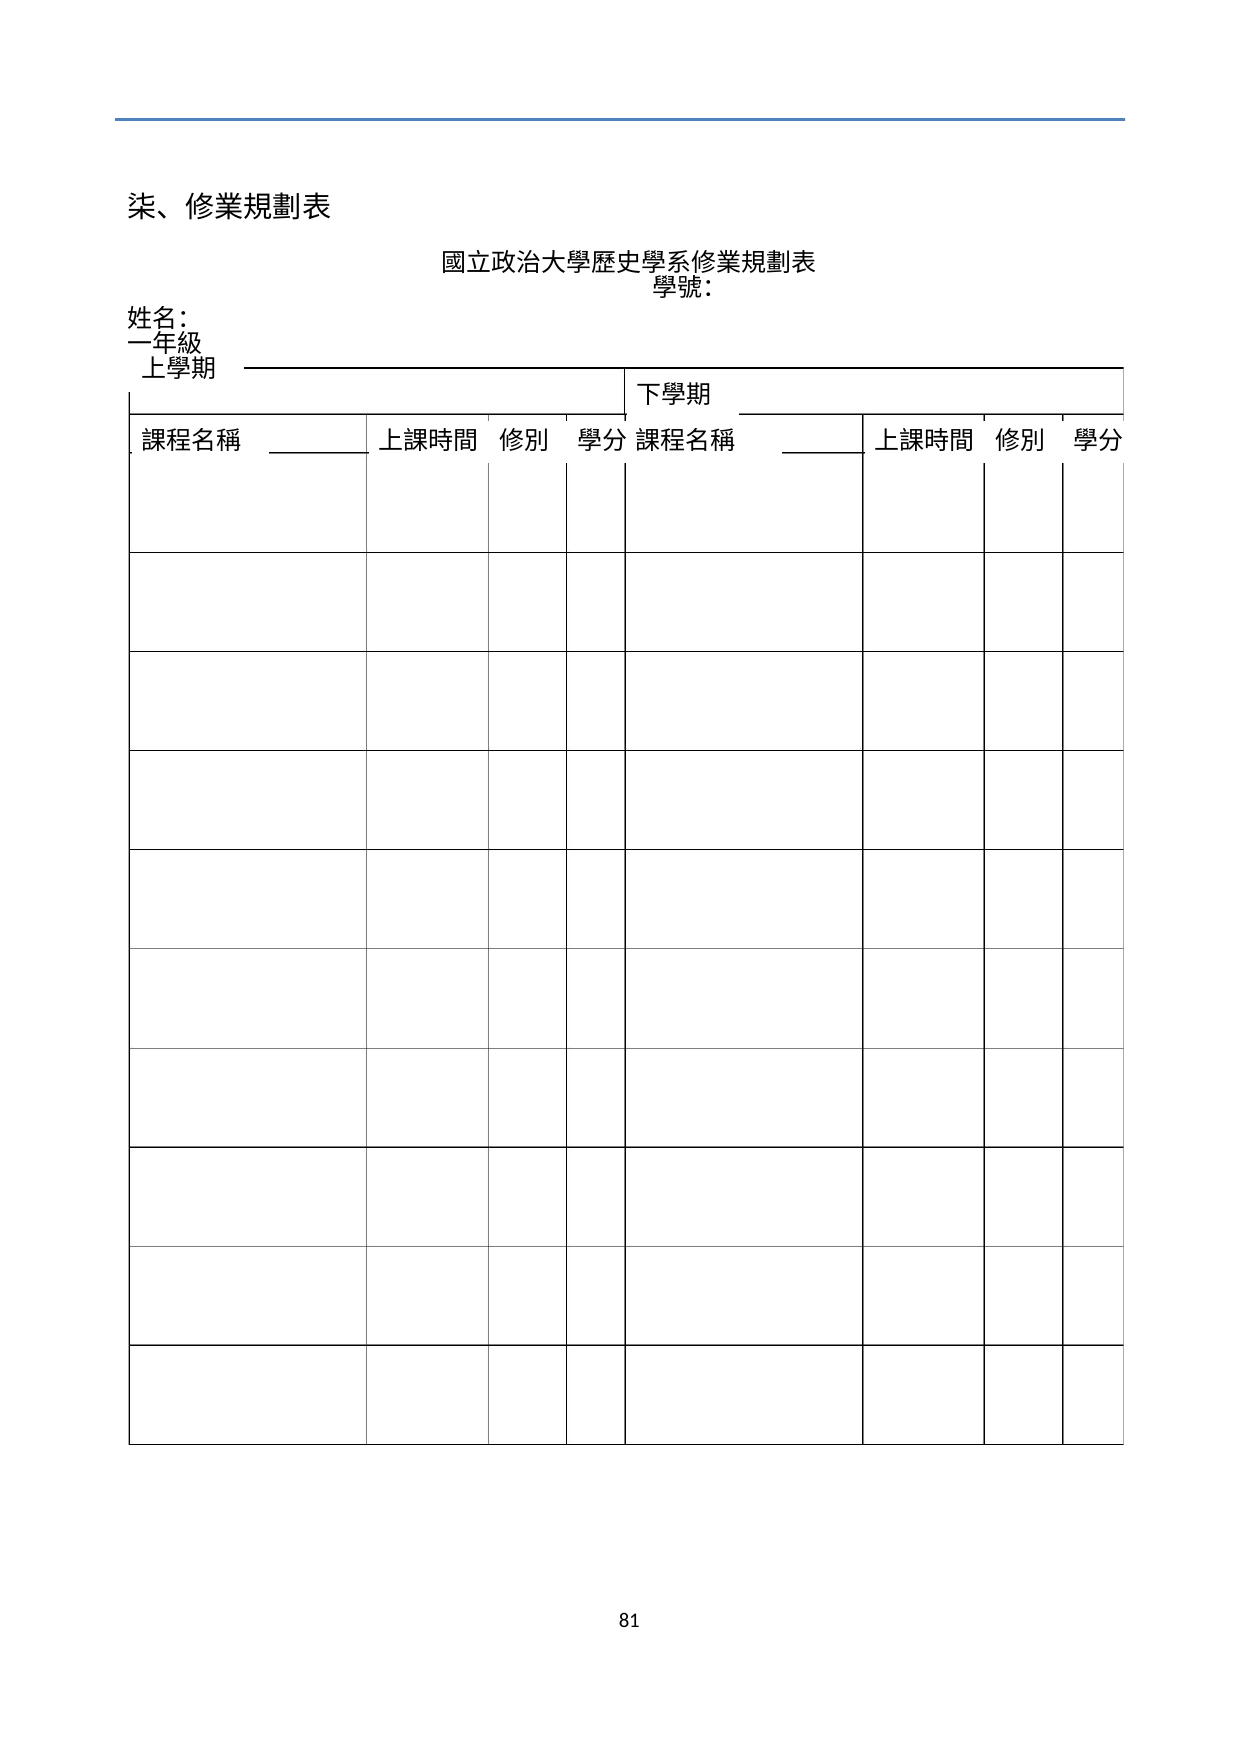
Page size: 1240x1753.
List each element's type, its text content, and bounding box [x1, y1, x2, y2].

picture [128, 367, 1124, 1445]
text 下學期 [636, 384, 731, 409]
text 國立政治大學歷史學系修業規劃表 [441, 251, 855, 276]
text 柒、修業規劃表 [127, 194, 358, 224]
text 上課時間 修別 學分 課程名稱 [378, 430, 773, 455]
text 上學期 [141, 358, 236, 383]
text 姓名： [127, 308, 236, 333]
text 81 [618, 1607, 653, 1632]
text 一年級 [127, 333, 236, 358]
text 上課時間 修別 學分 [874, 430, 1144, 455]
text 課程名稱 [141, 430, 261, 455]
text 學號： [652, 276, 855, 301]
